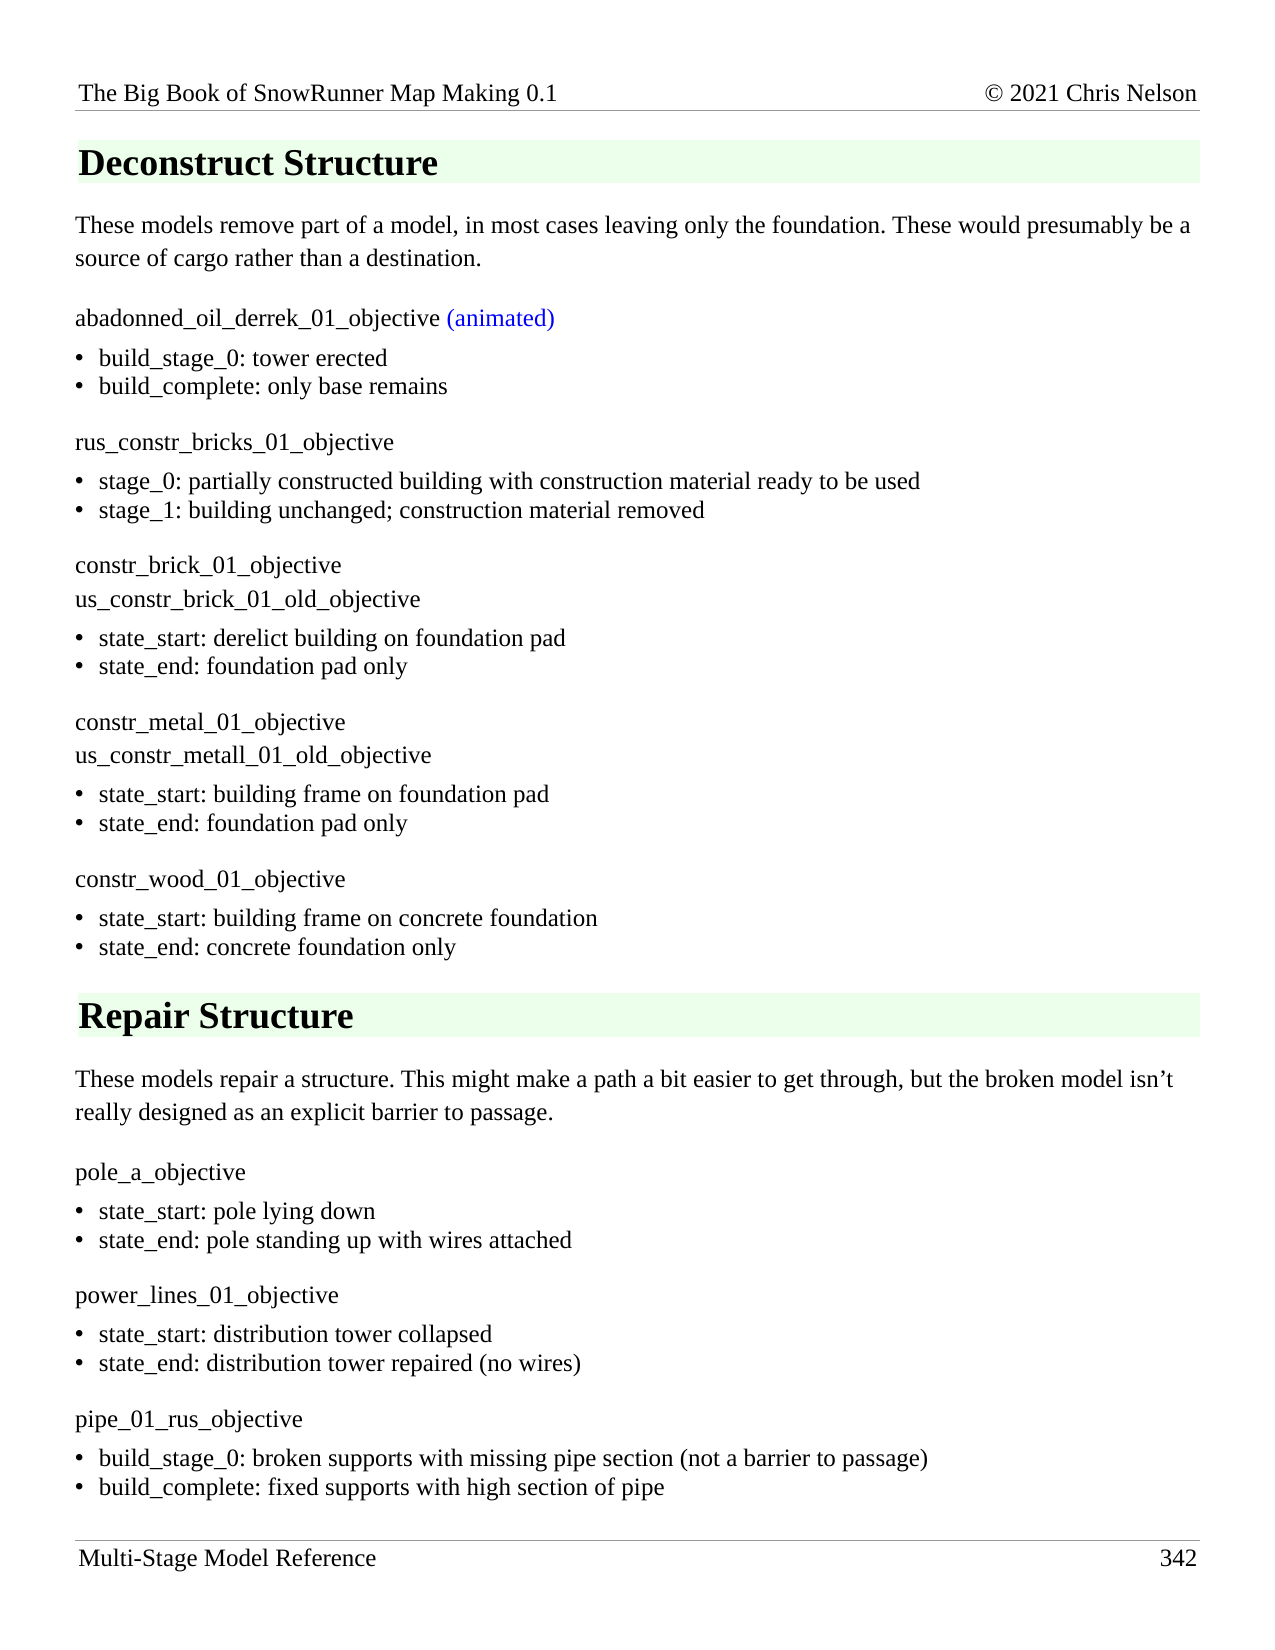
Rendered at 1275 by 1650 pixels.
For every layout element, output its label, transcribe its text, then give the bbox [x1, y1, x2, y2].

list build_stage_0: broken supports with missing pipe section (not a barrier to passage) [75, 1443, 1200, 1472]
list state_start: building frame on concrete foundation [75, 903, 1200, 932]
text These models remove part of a model, in most cases leaving only the foundation. These would presumably be a source of cargo rather than a destination. [75, 211, 1200, 272]
subtitle power_lines_01_objective [75, 1281, 1200, 1309]
list stage_1: building unchanged; construction material removed [75, 495, 1200, 524]
list state_end: foundation pad only [75, 651, 1200, 680]
list build_complete: fixed supports with high section of pipe [75, 1472, 1200, 1501]
list state_start: building frame on foundation pad [75, 779, 1200, 808]
subtitle pole_a_objective [75, 1157, 1200, 1186]
list stage_0: partially constructed building with construction material ready to be used [75, 466, 1200, 495]
subtitle constr_brick_01_objective us_constr_brick_01_old_objective [75, 551, 1200, 612]
subtitle constr_metal_01_objective us_constr_metall_01_old_objective [75, 707, 1200, 769]
list build_stage_0: tower erected [75, 343, 1200, 371]
text These models repair a structure. This might make a path a bit easier to get through, but the broken model isn’t really designed as an explicit barrier to passage. [75, 1064, 1200, 1126]
list state_end: foundation pad only [75, 808, 1200, 837]
subtitle rus_constr_bricks_01_objective [75, 427, 1200, 456]
list state_start: derelict building on foundation pad [75, 623, 1200, 651]
list state_end: distribution tower repaired (no wires) [75, 1348, 1200, 1377]
list state_end: pole standing up with wires attached [75, 1225, 1200, 1253]
subtitle pipe_01_rus_objective [75, 1404, 1200, 1433]
list state_start: distribution tower collapsed [75, 1319, 1200, 1348]
list state_end: concrete foundation only [75, 932, 1200, 960]
list build_complete: only base remains [75, 371, 1200, 400]
list state_start: pole lying down [75, 1196, 1200, 1225]
subtitle Repair Structure [78, 993, 1200, 1037]
subtitle constr_wood_01_objective [75, 864, 1200, 892]
subtitle abadonned_oil_derrek_01_objective (animated) [75, 303, 1200, 332]
subtitle Deconstruct Structure [78, 140, 1200, 183]
